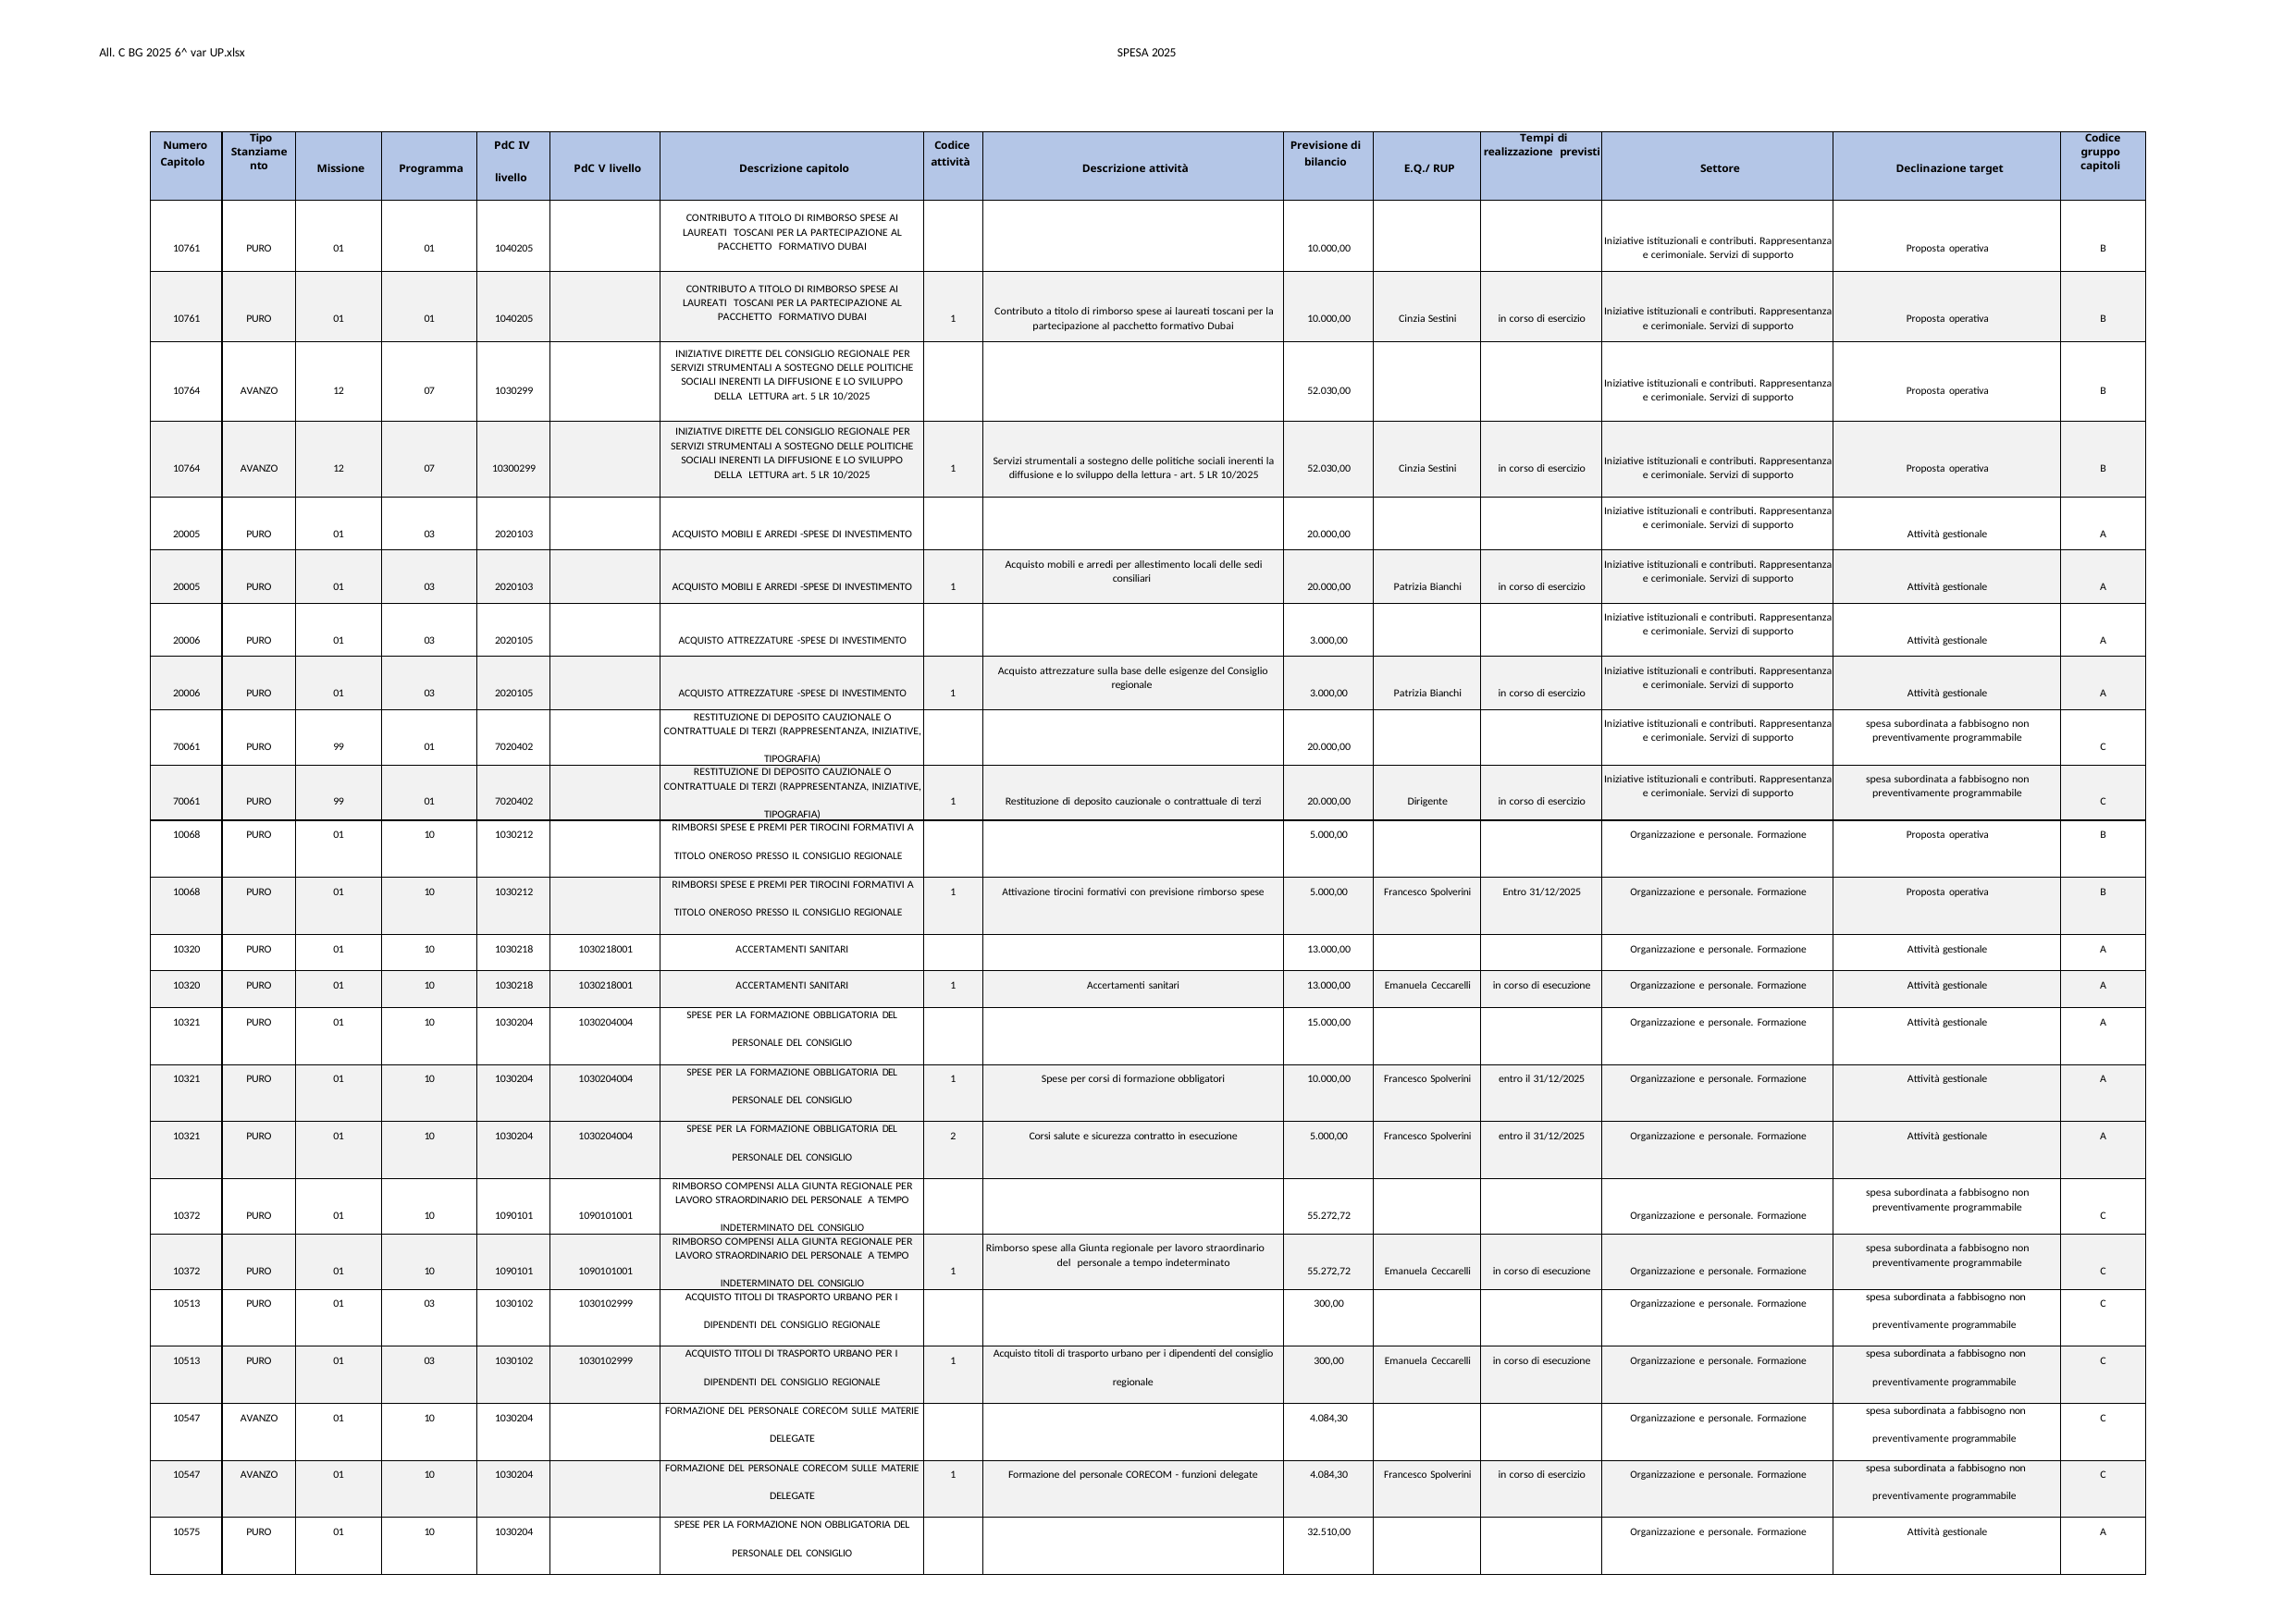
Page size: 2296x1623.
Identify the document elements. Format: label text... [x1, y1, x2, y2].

table_cell 07 [382, 342, 476, 420]
table_cell [983, 1404, 1283, 1460]
table_cell 1030204 [477, 1404, 549, 1460]
table_cell C [2061, 1235, 2145, 1289]
table_cell B [2061, 422, 2145, 497]
table_cell SPESE PER LA FORMAZIONE NON OBBLIGATORIA DEL PERSONALE DEL CONSIGLIO [660, 1518, 923, 1574]
table_cell 01 [296, 1518, 381, 1574]
table_cell 1030218 [477, 935, 549, 970]
table_cell 1090101 [477, 1235, 549, 1289]
table_cell in corso di esercizio [1481, 1461, 1601, 1517]
table_cell [1374, 710, 1480, 765]
table_cell 01 [296, 1235, 381, 1289]
table_cell PURO [223, 1179, 295, 1234]
table_cell spesa subordinata a fabbisogno non preventivamente programmabile [1833, 1346, 2060, 1403]
table_cell AVANZO [223, 422, 295, 497]
table_cell Entro 31/12/2025 [1481, 878, 1601, 934]
table_cell 300,00 [1284, 1346, 1373, 1403]
table_cell Organizzazione e personale. Formazione [1602, 878, 1833, 934]
table_cell C [2061, 1346, 2145, 1403]
table_cell [983, 201, 1283, 271]
table_cell 03 [382, 1290, 476, 1346]
table_header Tempi di realizzazione previsti [1481, 132, 1601, 200]
table_cell 10068 [151, 878, 221, 934]
table_cell Organizzazione e personale. Formazione [1602, 1065, 1833, 1121]
table_cell [983, 1008, 1283, 1064]
table_cell Servizi strumentali a sostegno delle politiche sociali inerenti la diffusione e lo sviluppo della lettura - art. 5 LR 10/2025 [983, 422, 1283, 497]
table_cell Iniziative istituzionali e contributi. Rappresentanza e cerimoniale. Servizi di supporto [1602, 604, 1833, 656]
table_cell CONTRIBUTO A TITOLO DI RIMBORSO SPESE AI LAUREATI TOSCANI PER LA PARTECIPAZIONE AL PACCHETTO FORMATIVO DUBAI [660, 272, 923, 341]
table_cell SPESE PER LA FORMAZIONE OBBLIGATORIA DEL PERSONALE DEL CONSIGLIO [660, 1065, 923, 1121]
table_cell Formazione del personale CORECOM - funzioni delegate [983, 1461, 1283, 1517]
table_cell Emanuela Ceccarelli [1374, 1346, 1480, 1403]
table_cell 1 [924, 971, 982, 1007]
table_cell PURO [223, 550, 295, 603]
table_cell 10 [382, 1179, 476, 1234]
table_cell FORMAZIONE DEL PERSONALE CORECOM SULLE MATERIE DELEGATE [660, 1404, 923, 1460]
table_cell Iniziative istituzionali e contributi. Rappresentanza e cerimoniale. Servizi di supporto [1602, 766, 1833, 819]
table_cell 1030204004 [550, 1065, 660, 1121]
table_cell 20006 [151, 657, 221, 709]
table_cell FORMAZIONE DEL PERSONALE CORECOM SULLE MATERIE DELEGATE [660, 1461, 923, 1517]
table_cell 52.030,00 [1284, 422, 1373, 497]
table_cell 01 [296, 935, 381, 970]
table_cell 1030204004 [550, 1008, 660, 1064]
table_cell [550, 821, 660, 877]
table_cell 01 [296, 550, 381, 603]
table_cell Attivazione tirocini formativi con previsione rimborso spese [983, 878, 1283, 934]
table_cell Iniziative istituzionali e contributi. Rappresentanza e cerimoniale. Servizi di supporto [1602, 498, 1833, 549]
table_cell C [2061, 1461, 2145, 1517]
table_cell 1030102 [477, 1346, 549, 1403]
table_cell 10547 [151, 1461, 221, 1517]
table_cell 13.000,00 [1284, 935, 1373, 970]
table_cell 1030218 [477, 971, 549, 1007]
table_cell 01 [382, 272, 476, 341]
table_cell CONTRIBUTO A TITOLO DI RIMBORSO SPESE AI LAUREATI TOSCANI PER LA PARTECIPAZIONE AL PACCHETTO FORMATIVO DUBAI [660, 201, 923, 271]
table_cell AVANZO [223, 1404, 295, 1460]
table_header PdC IV livello [477, 132, 549, 200]
table_cell [924, 201, 982, 271]
table_cell INIZIATIVE DIRETTE DEL CONSIGLIO REGIONALE PER SERVIZI STRUMENTALI A SOSTEGNO DELLE POLITICHE SOCIALI INERENTI LA DIFFUSIONE E LO SVILUPPO DELLA LETTURA art. 5 LR 10/2025 [660, 342, 923, 420]
table_cell in corso di esecuzione [1481, 971, 1601, 1007]
table_cell Accertamenti sanitari [983, 971, 1283, 1007]
table_cell 300,00 [1284, 1290, 1373, 1346]
table_header Previsione di bilancio [1284, 132, 1373, 200]
table_cell [924, 821, 982, 877]
table_cell [1481, 935, 1601, 970]
table_cell A [2061, 1008, 2145, 1064]
table_cell Proposta operativa [1833, 201, 2060, 271]
table_cell 10 [382, 1404, 476, 1460]
table_header Settore [1602, 132, 1833, 200]
table_cell Attività gestionale [1833, 1008, 2060, 1064]
table_cell A [2061, 1122, 2145, 1178]
table_cell INIZIATIVE DIRETTE DEL CONSIGLIO REGIONALE PER SERVIZI STRUMENTALI A SOSTEGNO DELLE POLITICHE SOCIALI INERENTI LA DIFFUSIONE E LO SVILUPPO DELLA LETTURA art. 5 LR 10/2025 [660, 422, 923, 497]
table_header Descrizione capitolo [660, 132, 923, 200]
table_cell ACQUISTO TITOLI DI TRASPORTO URBANO PER I DIPENDENTI DEL CONSIGLIO REGIONALE [660, 1346, 923, 1403]
table_cell 1 [924, 657, 982, 709]
table_cell 01 [296, 1461, 381, 1517]
table_cell 01 [296, 821, 381, 877]
table_cell A [2061, 1518, 2145, 1574]
table_cell 99 [296, 710, 381, 765]
table_cell spesa subordinata a fabbisogno non preventivamente programmabile [1833, 1404, 2060, 1460]
table_cell RIMBORSO COMPENSI ALLA GIUNTA REGIONALE PER LAVORO STRAORDINARIO DEL PERSONALE A TEMPO INDETERMINATO DEL CONSIGLIO [660, 1235, 923, 1289]
table_cell 10764 [151, 422, 221, 497]
table_cell C [2061, 1179, 2145, 1234]
table_cell A [2061, 498, 2145, 549]
table_cell 1030218001 [550, 971, 660, 1007]
table_cell 55.272,72 [1284, 1235, 1373, 1289]
table_cell Patrizia Bianchi [1374, 657, 1480, 709]
table_cell ACQUISTO MOBILI E ARREDI -SPESE DI INVESTIMENTO [660, 498, 923, 549]
table_cell [924, 710, 982, 765]
table_cell 1030204 [477, 1461, 549, 1517]
table_cell Organizzazione e personale. Formazione [1602, 1461, 1833, 1517]
table_cell 10321 [151, 1008, 221, 1064]
table_cell 12 [296, 342, 381, 420]
table_cell [924, 1179, 982, 1234]
table_cell A [2061, 550, 2145, 603]
table_cell Proposta operativa [1833, 422, 2060, 497]
table_cell in corso di esercizio [1481, 422, 1601, 497]
table_cell spesa subordinata a fabbisogno non preventivamente programmabile [1833, 1179, 2060, 1234]
table_cell C [2061, 1290, 2145, 1346]
table_cell Acquisto mobili e arredi per allestimento locali delle sedi consiliari [983, 550, 1283, 603]
table_cell 01 [296, 1065, 381, 1121]
table_cell Proposta operativa [1833, 821, 2060, 877]
table_cell 10321 [151, 1122, 221, 1178]
table_cell 1030204 [477, 1065, 549, 1121]
table_cell 10 [382, 1461, 476, 1517]
table_cell 01 [296, 878, 381, 934]
table_cell Cinzia Sestini [1374, 272, 1480, 341]
table_cell PURO [223, 766, 295, 819]
table_cell in corso di esecuzione [1481, 1235, 1601, 1289]
table_cell 03 [382, 1346, 476, 1403]
table_cell ACQUISTO ATTREZZATURE -SPESE DI INVESTIMENTO [660, 604, 923, 656]
table_cell 20.000,00 [1284, 498, 1373, 549]
table_cell [1374, 201, 1480, 271]
table_cell 70061 [151, 766, 221, 819]
table_cell [550, 498, 660, 549]
table_cell Proposta operativa [1833, 272, 2060, 341]
table_cell 10.000,00 [1284, 272, 1373, 341]
table_cell 5.000,00 [1284, 821, 1373, 877]
table_cell entro il 31/12/2025 [1481, 1065, 1601, 1121]
table_cell PURO [223, 1122, 295, 1178]
table_cell A [2061, 604, 2145, 656]
table_cell 5.000,00 [1284, 878, 1373, 934]
table_cell in corso di esercizio [1481, 766, 1601, 819]
table_cell 20006 [151, 604, 221, 656]
table_cell Organizzazione e personale. Formazione [1602, 821, 1833, 877]
table_cell Patrizia Bianchi [1374, 550, 1480, 603]
table_cell 01 [296, 604, 381, 656]
table_cell [550, 604, 660, 656]
table_header Codice attività [924, 132, 982, 200]
table_cell 01 [382, 710, 476, 765]
table_cell 01 [382, 201, 476, 271]
table_cell spesa subordinata a fabbisogno non preventivamente programmabile [1833, 766, 2060, 819]
table_cell Francesco Spolverini [1374, 878, 1480, 934]
table_cell PURO [223, 1290, 295, 1346]
table_cell 1030102 [477, 1290, 549, 1346]
table_cell SPESE PER LA FORMAZIONE OBBLIGATORIA DEL PERSONALE DEL CONSIGLIO [660, 1122, 923, 1178]
table_cell [1374, 498, 1480, 549]
table_cell 03 [382, 657, 476, 709]
table_cell spesa subordinata a fabbisogno non preventivamente programmabile [1833, 1290, 2060, 1346]
table_cell 10.000,00 [1284, 1065, 1373, 1121]
table_cell 1030102999 [550, 1346, 660, 1403]
table_cell [550, 272, 660, 341]
table_cell 01 [296, 201, 381, 271]
table_cell [1374, 1008, 1480, 1064]
table_cell Acquisto titoli di trasporto urbano per i dipendenti del consiglio regionale [983, 1346, 1283, 1403]
table_cell [550, 1404, 660, 1460]
table_header Missione [296, 132, 381, 200]
table_cell RIMBORSI SPESE E PREMI PER TIROCINI FORMATIVI A TITOLO ONEROSO PRESSO IL CONSIGLIO REGIONALE [660, 878, 923, 934]
table_cell [924, 604, 982, 656]
table_cell 32.510,00 [1284, 1518, 1373, 1574]
table_cell [1481, 1008, 1601, 1064]
table_cell RIMBORSO COMPENSI ALLA GIUNTA REGIONALE PER LAVORO STRAORDINARIO DEL PERSONALE A TEMPO INDETERMINATO DEL CONSIGLIO [660, 1179, 923, 1234]
table_cell 1030204 [477, 1122, 549, 1178]
table_cell 2 [924, 1122, 982, 1178]
table_cell 10320 [151, 935, 221, 970]
table_cell 12 [296, 422, 381, 497]
table_cell 10 [382, 1008, 476, 1064]
table_cell Francesco Spolverini [1374, 1461, 1480, 1517]
table_cell 1090101001 [550, 1179, 660, 1234]
table_cell [1481, 604, 1601, 656]
table_cell 01 [296, 1346, 381, 1403]
table_cell Attività gestionale [1833, 935, 2060, 970]
table_cell 2020105 [477, 604, 549, 656]
table_cell [550, 201, 660, 271]
table_cell A [2061, 657, 2145, 709]
table_cell [1481, 1290, 1601, 1346]
table_cell Iniziative istituzionali e contributi. Rappresentanza e cerimoniale. Servizi di supporto [1602, 422, 1833, 497]
table_cell 20005 [151, 550, 221, 603]
table_cell PURO [223, 710, 295, 765]
table_cell Rimborso spese alla Giunta regionale per lavoro straordinario del personale a tempo indeterminato [983, 1235, 1283, 1289]
table_cell PURO [223, 657, 295, 709]
table_cell [1481, 710, 1601, 765]
table_cell PURO [223, 604, 295, 656]
table_cell C [2061, 710, 2145, 765]
table_cell 4.084,30 [1284, 1461, 1373, 1517]
table_cell Restituzione di deposito cauzionale o contrattuale di terzi [983, 766, 1283, 819]
table_cell Organizzazione e personale. Formazione [1602, 1122, 1833, 1178]
table_cell 01 [296, 272, 381, 341]
table_cell 10764 [151, 342, 221, 420]
table_cell 10321 [151, 1065, 221, 1121]
table_cell 01 [382, 766, 476, 819]
table_cell 03 [382, 550, 476, 603]
table_cell [983, 1518, 1283, 1574]
table_cell C [2061, 1404, 2145, 1460]
table_cell 20.000,00 [1284, 766, 1373, 819]
table_cell 1 [924, 550, 982, 603]
table_cell [550, 878, 660, 934]
table_cell 10 [382, 1235, 476, 1289]
table_cell 70061 [151, 710, 221, 765]
table_cell 10 [382, 1122, 476, 1178]
table_cell [1374, 604, 1480, 656]
table_cell [550, 1461, 660, 1517]
table_cell 1030204 [477, 1518, 549, 1574]
table_cell 1090101001 [550, 1235, 660, 1289]
table_cell in corso di esercizio [1481, 272, 1601, 341]
table_cell PURO [223, 498, 295, 549]
table_cell [1481, 1179, 1601, 1234]
table_cell PURO [223, 1235, 295, 1289]
table_cell [983, 935, 1283, 970]
table_cell 20005 [151, 498, 221, 549]
table_cell [1481, 1518, 1601, 1574]
table_cell in corso di esercizio [1481, 550, 1601, 603]
table_cell [1481, 201, 1601, 271]
table_cell 1 [924, 1235, 982, 1289]
table_cell [983, 821, 1283, 877]
table_cell PURO [223, 272, 295, 341]
table_cell 1 [924, 1461, 982, 1517]
table_cell PURO [223, 201, 295, 271]
table_cell entro il 31/12/2025 [1481, 1122, 1601, 1178]
table_cell 99 [296, 766, 381, 819]
table_cell [983, 1290, 1283, 1346]
table_cell Organizzazione e personale. Formazione [1602, 1008, 1833, 1064]
table_cell 10761 [151, 272, 221, 341]
table_cell 1030218001 [550, 935, 660, 970]
table_cell SPESE PER LA FORMAZIONE OBBLIGATORIA DEL PERSONALE DEL CONSIGLIO [660, 1008, 923, 1064]
table_cell A [2061, 1065, 2145, 1121]
table_cell Francesco Spolverini [1374, 1065, 1480, 1121]
table_cell 10 [382, 1065, 476, 1121]
table_cell [983, 342, 1283, 420]
table_header Descrizione attività [983, 132, 1283, 200]
table_cell ACQUISTO MOBILI E ARREDI -SPESE DI INVESTIMENTO [660, 550, 923, 603]
table_cell 1030204004 [550, 1122, 660, 1178]
table_cell Attività gestionale [1833, 657, 2060, 709]
table_cell 1040205 [477, 201, 549, 271]
table_header PdC V livello [550, 132, 660, 200]
table_cell PURO [223, 1065, 295, 1121]
table_cell [1481, 821, 1601, 877]
table_cell Attività gestionale [1833, 498, 2060, 549]
table_cell [924, 1518, 982, 1574]
table_cell 10.000,00 [1284, 201, 1373, 271]
table_cell 1 [924, 766, 982, 819]
table_cell Iniziative istituzionali e contributi. Rappresentanza e cerimoniale. Servizi di supporto [1602, 710, 1833, 765]
table_cell [924, 935, 982, 970]
table_cell [1481, 342, 1601, 420]
table_header Numero Capitolo [151, 132, 221, 200]
table_cell 20.000,00 [1284, 550, 1373, 603]
table_cell PURO [223, 1518, 295, 1574]
table_cell ACQUISTO ATTREZZATURE -SPESE DI INVESTIMENTO [660, 657, 923, 709]
table_cell 1030212 [477, 878, 549, 934]
table_cell Organizzazione e personale. Formazione [1602, 1518, 1833, 1574]
table_cell 03 [382, 604, 476, 656]
table_cell 1 [924, 272, 982, 341]
table_cell Attività gestionale [1833, 1122, 2060, 1178]
table_cell [1481, 498, 1601, 549]
table_cell 01 [296, 1179, 381, 1234]
table_cell Contributo a titolo di rimborso spese ai laureati toscani per la partecipazione al pacchetto formativo Dubai [983, 272, 1283, 341]
table_cell [1374, 935, 1480, 970]
table_cell 01 [296, 498, 381, 549]
table_cell spesa subordinata a fabbisogno non preventivamente programmabile [1833, 710, 2060, 765]
table_cell Proposta operativa [1833, 878, 2060, 934]
table_cell 10320 [151, 971, 221, 1007]
table_cell 1 [924, 878, 982, 934]
table_cell Acquisto attrezzature sulla base delle esigenze del Consiglio regionale [983, 657, 1283, 709]
table_cell 13.000,00 [1284, 971, 1373, 1007]
table_cell AVANZO [223, 1461, 295, 1517]
table_cell B [2061, 342, 2145, 420]
table_cell [550, 1518, 660, 1574]
table_cell [924, 1008, 982, 1064]
table_cell 2020103 [477, 550, 549, 603]
table_cell Organizzazione e personale. Formazione [1602, 1290, 1833, 1346]
table_cell AVANZO [223, 342, 295, 420]
table_cell [924, 1290, 982, 1346]
table_cell Iniziative istituzionali e contributi. Rappresentanza e cerimoniale. Servizi di supporto [1602, 342, 1833, 420]
table_cell ACCERTAMENTI SANITARI [660, 935, 923, 970]
table_cell [924, 498, 982, 549]
table_cell Organizzazione e personale. Formazione [1602, 1179, 1833, 1234]
table_cell 1030204 [477, 1008, 549, 1064]
table_cell 1030212 [477, 821, 549, 877]
table_cell 7020402 [477, 766, 549, 819]
table_cell ACQUISTO TITOLI DI TRASPORTO URBANO PER I DIPENDENTI DEL CONSIGLIO REGIONALE [660, 1290, 923, 1346]
table_header Codice gruppo capitoli [2061, 132, 2145, 200]
table_cell [983, 1179, 1283, 1234]
table_cell spesa subordinata a fabbisogno non preventivamente programmabile [1833, 1461, 2060, 1517]
table_cell 10761 [151, 201, 221, 271]
table_cell 10300299 [477, 422, 549, 497]
table_cell [1374, 1518, 1480, 1574]
table_cell 52.030,00 [1284, 342, 1373, 420]
table_cell 3.000,00 [1284, 657, 1373, 709]
table_cell PURO [223, 821, 295, 877]
table_cell Attività gestionale [1833, 1518, 2060, 1574]
table_cell Organizzazione e personale. Formazione [1602, 1235, 1833, 1289]
table_cell Iniziative istituzionali e contributi. Rappresentanza e cerimoniale. Servizi di supporto [1602, 550, 1833, 603]
table_cell [1374, 342, 1480, 420]
table_cell B [2061, 821, 2145, 877]
table_cell [983, 604, 1283, 656]
table_cell B [2061, 201, 2145, 271]
table_cell 01 [296, 1404, 381, 1460]
table_cell [550, 550, 660, 603]
table_cell RESTITUZIONE DI DEPOSITO CAUZIONALE O CONTRATTUALE DI TERZI (RAPPRESENTANZA, INIZIATIVE, TIPOGRAFIA) [660, 766, 923, 819]
table_cell Emanuela Ceccarelli [1374, 971, 1480, 1007]
table_cell [550, 657, 660, 709]
table_cell Iniziative istituzionali e contributi. Rappresentanza e cerimoniale. Servizi di supporto [1602, 272, 1833, 341]
table_header E.Q./ RUP [1374, 132, 1480, 200]
table_cell Proposta operativa [1833, 342, 2060, 420]
table_cell PURO [223, 1346, 295, 1403]
table_cell PURO [223, 878, 295, 934]
table_cell 10068 [151, 821, 221, 877]
table_cell 1 [924, 422, 982, 497]
table_cell 20.000,00 [1284, 710, 1373, 765]
table_cell B [2061, 272, 2145, 341]
table_cell Organizzazione e personale. Formazione [1602, 935, 1833, 970]
table_header Tipo Stanziame nto [223, 132, 295, 200]
table_cell 01 [296, 1122, 381, 1178]
table_cell RESTITUZIONE DI DEPOSITO CAUZIONALE O CONTRATTUALE DI TERZI (RAPPRESENTANZA, INIZIATIVE, TIPOGRAFIA) [660, 710, 923, 765]
table_cell [1374, 1290, 1480, 1346]
table_cell 55.272,72 [1284, 1179, 1373, 1234]
table_cell A [2061, 971, 2145, 1007]
table_cell ACCERTAMENTI SANITARI [660, 971, 923, 1007]
table_cell 01 [296, 1290, 381, 1346]
table_cell 01 [296, 657, 381, 709]
table_cell 10513 [151, 1346, 221, 1403]
table_cell Attività gestionale [1833, 550, 2060, 603]
table_cell 15.000,00 [1284, 1008, 1373, 1064]
table_cell Corsi salute e sicurezza contratto in esecuzione [983, 1122, 1283, 1178]
table_cell 1030102999 [550, 1290, 660, 1346]
table_cell Spese per corsi di formazione obbligatori [983, 1065, 1283, 1121]
table_cell 10513 [151, 1290, 221, 1346]
table_cell 10 [382, 971, 476, 1007]
table_cell 01 [296, 971, 381, 1007]
table_cell [550, 422, 660, 497]
table_cell 03 [382, 498, 476, 549]
table_cell 1040205 [477, 272, 549, 341]
table_cell Organizzazione e personale. Formazione [1602, 1404, 1833, 1460]
table_cell 2020103 [477, 498, 549, 549]
table_cell [550, 710, 660, 765]
table_cell [550, 766, 660, 819]
table_cell 10 [382, 821, 476, 877]
table_cell Iniziative istituzionali e contributi. Rappresentanza e cerimoniale. Servizi di supporto [1602, 657, 1833, 709]
table_header Programma [382, 132, 476, 200]
table_cell 1090101 [477, 1179, 549, 1234]
table_cell Emanuela Ceccarelli [1374, 1235, 1480, 1289]
table_cell [1374, 821, 1480, 877]
table_cell RIMBORSI SPESE E PREMI PER TIROCINI FORMATIVI A TITOLO ONEROSO PRESSO IL CONSIGLIO REGIONALE [660, 821, 923, 877]
table_cell Organizzazione e personale. Formazione [1602, 971, 1833, 1007]
table_cell PURO [223, 1008, 295, 1064]
table_cell [924, 1404, 982, 1460]
table_cell 10372 [151, 1235, 221, 1289]
table_cell 2020105 [477, 657, 549, 709]
table_cell 1030299 [477, 342, 549, 420]
table_cell spesa subordinata a fabbisogno non preventivamente programmabile [1833, 1235, 2060, 1289]
table_cell 7020402 [477, 710, 549, 765]
table_cell B [2061, 878, 2145, 934]
table_cell [983, 710, 1283, 765]
table_cell Dirigente [1374, 766, 1480, 819]
table_cell 10547 [151, 1404, 221, 1460]
table_cell 07 [382, 422, 476, 497]
table_cell PURO [223, 971, 295, 1007]
table_cell Organizzazione e personale. Formazione [1602, 1346, 1833, 1403]
table_cell 5.000,00 [1284, 1122, 1373, 1178]
table_cell 10575 [151, 1518, 221, 1574]
table_cell 4.084,30 [1284, 1404, 1373, 1460]
table_cell in corso di esercizio [1481, 657, 1601, 709]
table_cell in corso di esecuzione [1481, 1346, 1601, 1403]
table_cell 10 [382, 878, 476, 934]
table_cell 1 [924, 1065, 982, 1121]
table_cell PURO [223, 935, 295, 970]
table_cell A [2061, 935, 2145, 970]
table_cell 3.000,00 [1284, 604, 1373, 656]
table_cell [1374, 1404, 1480, 1460]
table_cell [983, 498, 1283, 549]
table_cell Cinzia Sestini [1374, 422, 1480, 497]
table_cell [924, 342, 982, 420]
table_cell Attività gestionale [1833, 971, 2060, 1007]
table_header Declinazione target [1833, 132, 2060, 200]
table_cell Attività gestionale [1833, 604, 2060, 656]
table_cell [1481, 1404, 1601, 1460]
table_cell 10372 [151, 1179, 221, 1234]
table_cell [550, 342, 660, 420]
table_cell 10 [382, 1518, 476, 1574]
table_cell [1374, 1179, 1480, 1234]
table_cell 1 [924, 1346, 982, 1403]
table_cell Iniziative istituzionali e contributi. Rappresentanza e cerimoniale. Servizi di supporto [1602, 201, 1833, 271]
table_cell C [2061, 766, 2145, 819]
table_cell 01 [296, 1008, 381, 1064]
table_cell Attività gestionale [1833, 1065, 2060, 1121]
table_cell 10 [382, 935, 476, 970]
table_cell Francesco Spolverini [1374, 1122, 1480, 1178]
